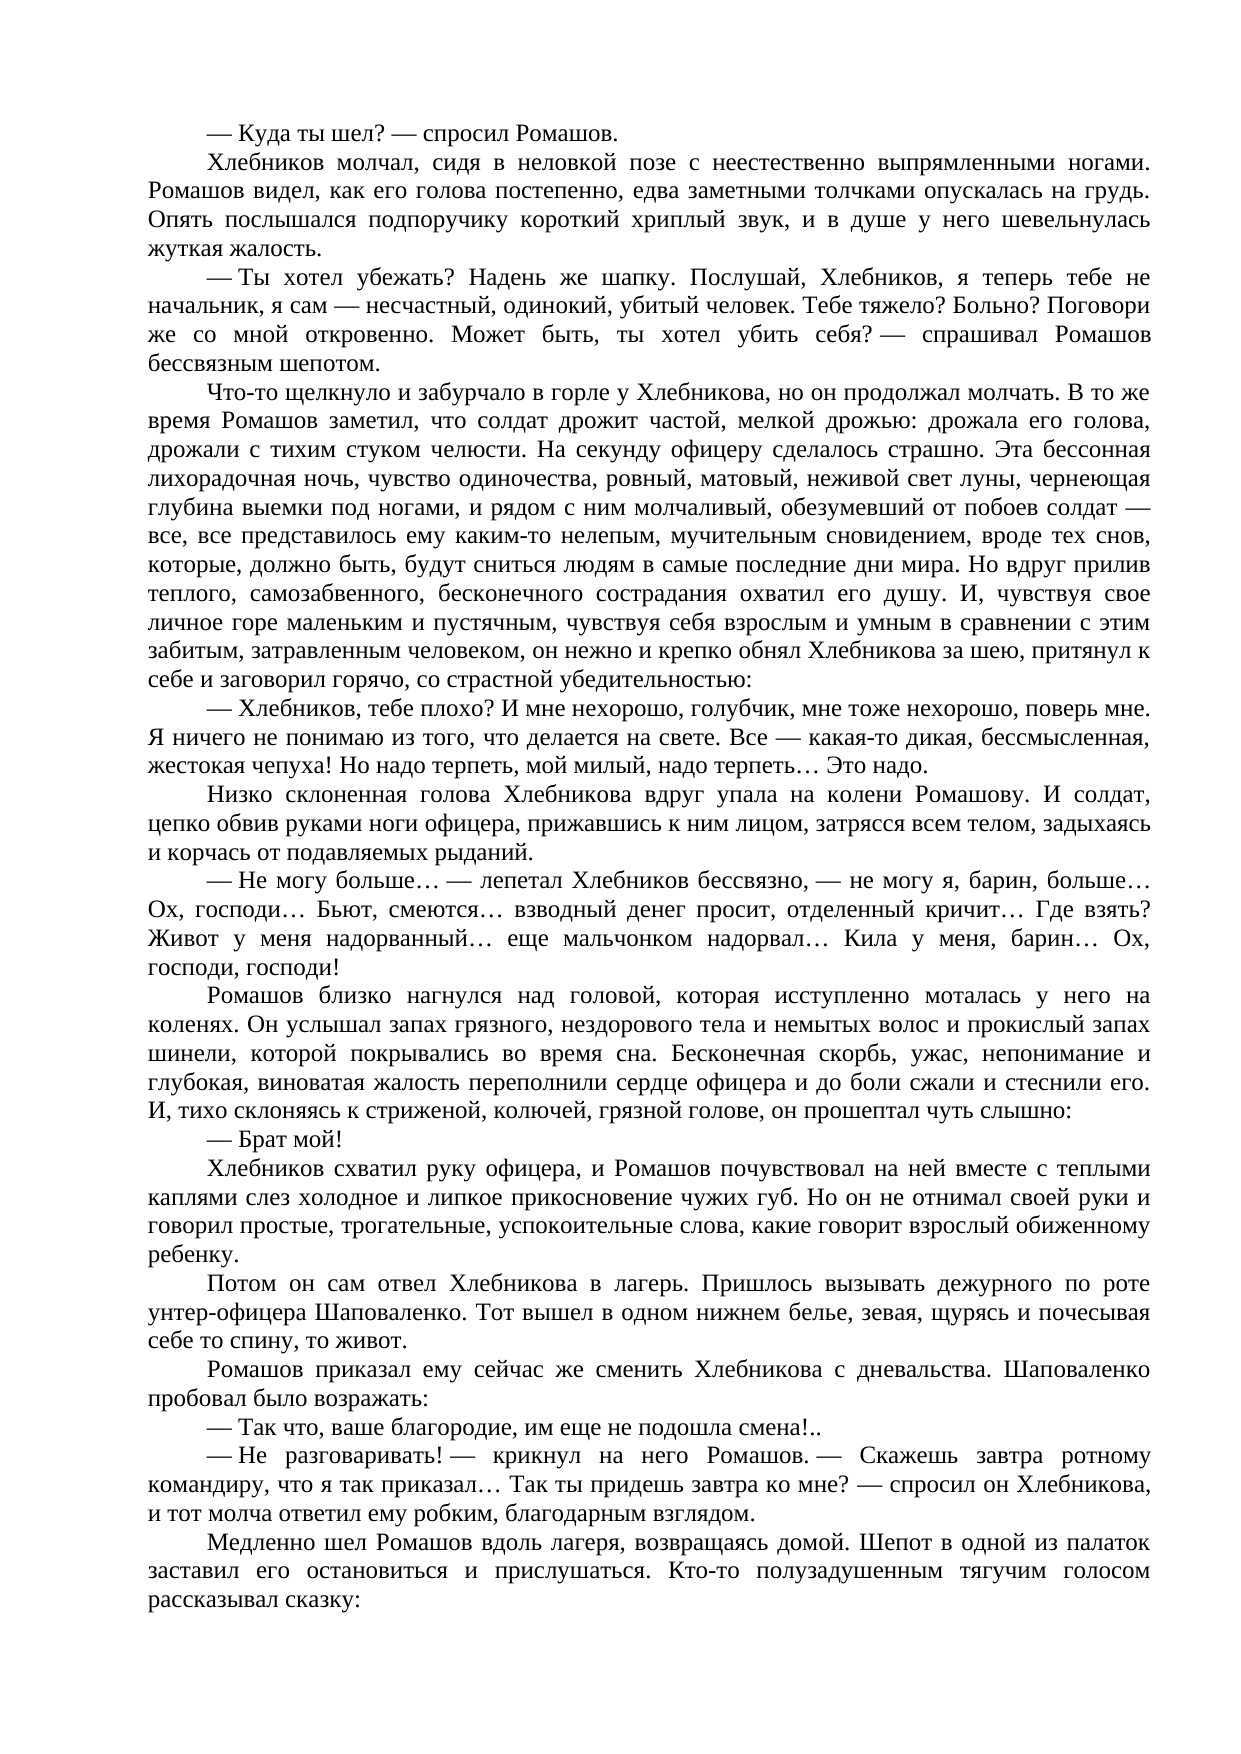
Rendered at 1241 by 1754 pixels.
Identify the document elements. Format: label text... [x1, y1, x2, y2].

text Потом он сам отвел Хлебникова в лагерь. Пришлось вызывать дежурного по роте унтер-офицера Шаповаленко. Тот вышел в одном нижнем белье, зевая, щурясь и почесывая себе то спину, то живот. [148, 1268, 1152, 1354]
text — Ты хотел убежать? Надень же шапку. Послушай, Хлебников, я теперь тебе не начальник, я сам — несчастный, одинокий, убитый человек. Тебе тяжело? Больно? Поговори же со мной откровенно. Может быть, ты хотел убить себя? — спрашивал Ромашов бессвязным шепотом. [148, 262, 1152, 377]
text — Не могу больше… — лепетал Хлебников бессвязно, — не могу я, барин, больше… Ох, господи… Бьют, смеются… взводный денег просит, отделенный кричит… Где взять? Живот у меня надорванный… еще мальчонком надорвал… Кила у меня, барин… Ох, господи, господи! [148, 866, 1152, 981]
text — Так что, ваше благородие, им еще не подошла смена!.. [148, 1412, 1152, 1441]
text — Хлебников, тебе плохо? И мне нехорошо, голубчик, мне тоже нехорошо, поверь мне. Я ничего не понимаю из того, что делается на свете. Все — какая-то дикая, бессмысленная, жестокая чепуха! Но надо терпеть, мой милый, надо терпеть… Это надо. [148, 693, 1152, 779]
text — Куда ты шел? — спросил Ромашов. [148, 118, 1152, 147]
text Медленно шел Ромашов вдоль лагеря, возвращаясь домой. Шепот в одной из палаток заставил его остановиться и прислушаться. Кто-то полузадушенным тягучим голосом рассказывал сказку: [148, 1527, 1152, 1613]
text Хлебников схватил руку офицера, и Ромашов почувствовал на ней вместе с теплыми каплями слез холодное и липкое прикосновение чужих губ. Но он не отнимал своей руки и говорил простые, трогательные, успокоительные слова, какие говорит взрослый обиженному ребенку. [148, 1153, 1152, 1268]
text Низко склоненная голова Хлебникова вдруг упала на колени Ромашову. И солдат, цепко обвив руками ноги офицера, прижавшись к ним лицом, затрясся всем телом, задыхаясь и корчась от подавляемых рыданий. [148, 779, 1152, 866]
text — Не разговаривать! — крикнул на него Ромашов. — Скажешь завтра ротному командиру, что я так приказал… Так ты придешь завтра ко мне? — спросил он Хлебникова, и тот молча ответил ему робким, благодарным взглядом. [148, 1441, 1152, 1527]
text Ромашов близко нагнулся над головой, которая исступленно моталась у него на коленях. Он услышал запах грязного, нездорового тела и немытых волос и прокислый запах шинели, которой покрывались во время сна. Бесконечная скорбь, ужас, непонимание и глубокая, виноватая жалость переполнили сердце офицера и до боли сжали и стеснили его. И, тихо склоняясь к стриженой, колючей, грязной голове, он прошептал чуть слышно: [148, 981, 1152, 1124]
text Хлебников молчал, сидя в неловкой позе с неестественно выпрямленными ногами. Ромашов видел, как его голова постепенно, едва заметными толчками опускалась на грудь. Опять послышался подпоручику короткий хриплый звук, и в душе у него шевельнулась жуткая жалость. [148, 147, 1152, 262]
text — Брат мой! [148, 1124, 1152, 1153]
text Что-то щелкнуло и забурчало в горле у Хлебникова, но он продолжал молчать. В то же время Ромашов заметил, что солдат дрожит частой, мелкой дрожью: дрожала его голова, дрожали с тихим стуком челюсти. На секунду офицеру сделалось страшно. Эта бессонная лихорадочная ночь, чувство одиночества, ровный, матовый, неживой свет луны, чернеющая глубина выемки под ногами, и рядом с ним молчаливый, обезумевший от побоев солдат — все, все представилось ему каким-то нелепым, мучительным сновидением, вроде тех снов, которые, должно быть, будут сниться людям в самые последние дни мира. Но вдруг прилив теплого, самозабвенного, бесконечного сострадания охватил его душу. И, чувствуя свое личное горе маленьким и пустячным, чувствуя себя взрослым и умным в сравнении с этим забитым, затравленным человеком, он нежно и крепко обнял Хлебникова за шею, притянул к себе и заговорил горячо, со страстной убедительностью: [148, 377, 1152, 693]
text Ромашов приказал ему сейчас же сменить Хлебникова с дневальства. Шаповаленко пробовал было возражать: [148, 1354, 1152, 1412]
